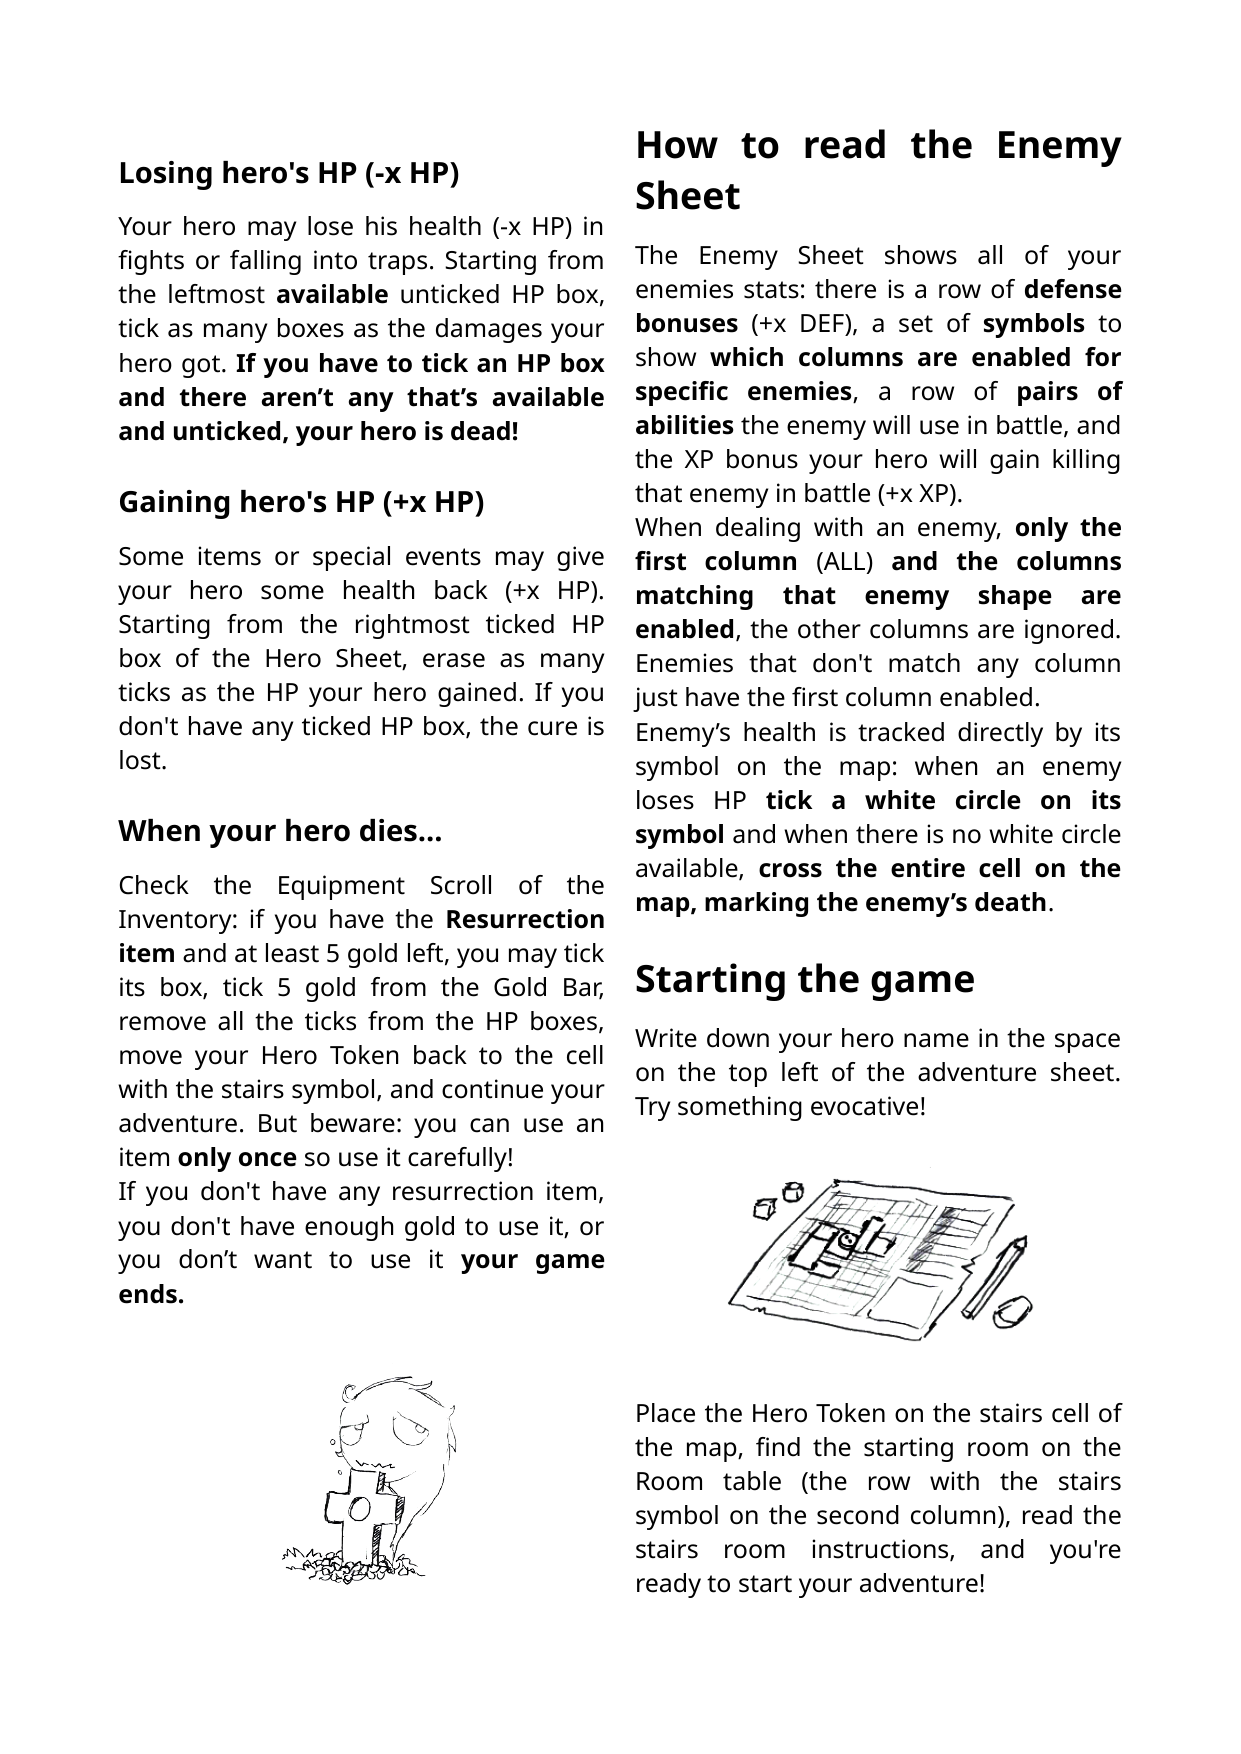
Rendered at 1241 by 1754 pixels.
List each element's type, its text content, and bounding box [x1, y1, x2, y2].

text Check the Equipment Scroll of the Inventory: if you have the Resurrection item and at least 5 gold left, you may tick its box, tick 5 gold from the Gold Bar, remove all the ticks from the HP boxes, move your Hero Token back to the cell with the stairs symbol, and continue your adventure. But beware: you can use an item only once so use it carefully! [118, 867, 605, 1174]
text When dealing with an enemy, only the first column (ALL) and the columns matching that enemy shape are enabled, the other columns are ignored. Enemies that don't match any column just have the first column enabled. [635, 510, 1122, 714]
text Some items or special events may give your hero some health back (+x HP). Starting from the rightmost ticked HP box of the Hero Sheet, erase as many ticks as the HP your hero gained. If you don't have any ticked HP box, the cure is lost. [118, 538, 605, 777]
text The Enemy Sheet shows all of your enemies stats: there is a row of defense bonuses (+x DEF), a set of symbols to show which columns are enabled for specific enemies, a row of pairs of abilities the enemy will use in battle, and the XP bonus your hero will gain killing that enemy in battle (+x XP). [635, 237, 1122, 510]
text Starting the game [635, 953, 1122, 1004]
picture [703, 1157, 1054, 1362]
text Your hero may lose his health (-x HP) in fights or falling into traps. Starting from the leftmost available unticked HP box, tick as many boxes as the damages your hero got. If you have to tick an HP box and there aren’t any that’s available and unticked, your hero is dead! [118, 209, 605, 447]
text When your hero dies... [118, 811, 605, 850]
text Enemy’s health is tracked directly by its symbol on the map: when an enemy loses HP tick a white circle on its symbol and when there is no white circle available, cross the entire cell on the map, marking the enemy’s death. [635, 714, 1122, 918]
picture [261, 1353, 463, 1590]
text Losing hero's HP (-x HP) [118, 152, 605, 192]
text Write down your hero name in the space on the top left of the adventure sheet. Try something evocative! [635, 1021, 1122, 1123]
text Place the Hero Token on the stairs cell of the map, find the starting room on the Room table (the row with the stairs symbol on the second column), read the stairs room instructions, and you're ready to start your adventure! [635, 1396, 1122, 1600]
text How to read the Enemy Sheet [635, 118, 1122, 220]
text Gaining hero's HP (+x HP) [118, 481, 605, 521]
text If you don't have any resurrection item, you don't have enough gold to use it, or you don’t want to use it your game ends. [118, 1174, 605, 1310]
